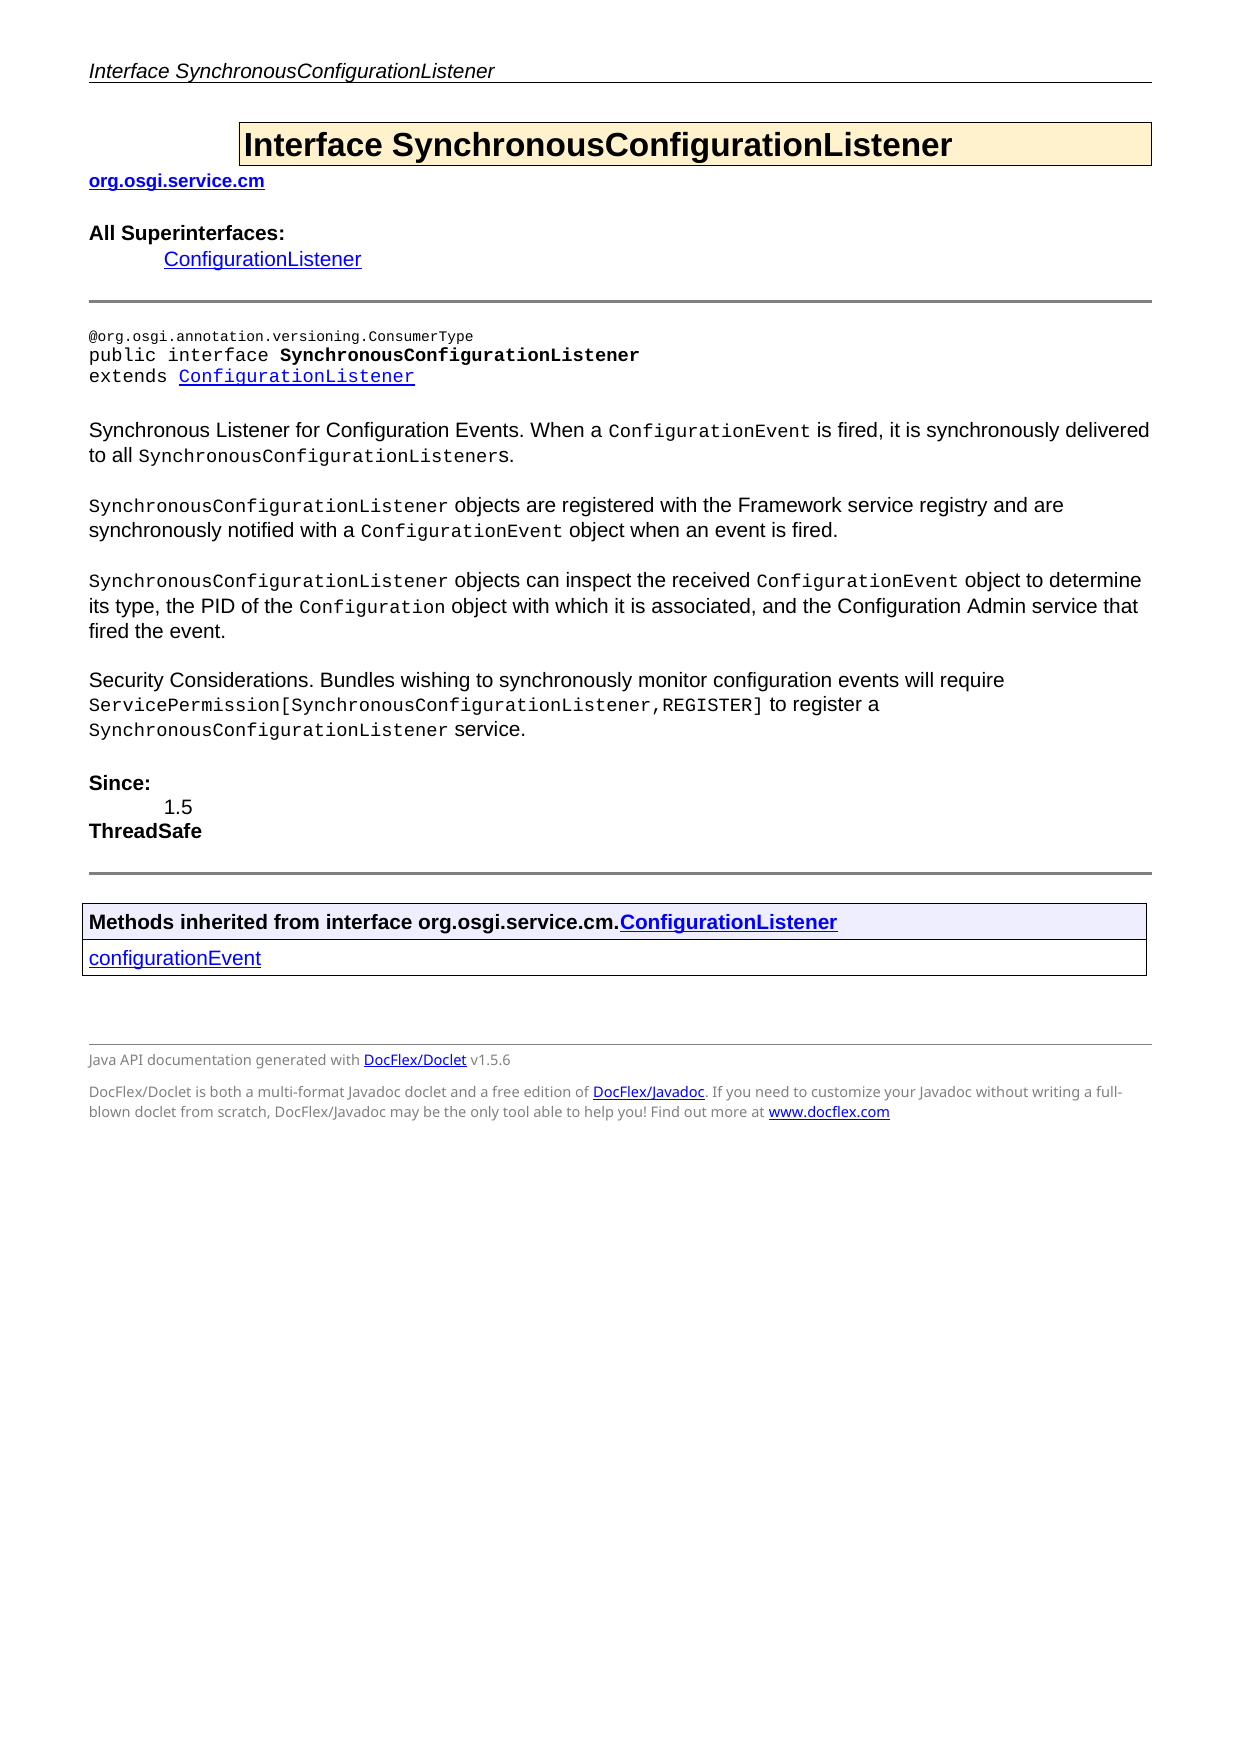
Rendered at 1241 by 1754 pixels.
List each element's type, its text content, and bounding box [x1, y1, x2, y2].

subtitle All Superinterfaces: [88, 221, 1152, 244]
subtitle Interface SynchronousConfigurationListener [240, 123, 1151, 165]
text extends ConfigurationListener [88, 367, 1152, 388]
text org.osgi.service.cm [88, 170, 1152, 191]
text Java API documentation generated with DocFlex/Doclet v1.5.6 [88, 1045, 1152, 1069]
text ConfigurationListener [163, 247, 1152, 271]
text SynchronousConfigurationListener objects can inspect the received ConfigurationEvent object to determine its type, the PID of the Configuration object with which it is associated, and the Configuration Admin service that fired the event. [88, 568, 1152, 643]
text SynchronousConfigurationListener objects are registered with the Framework service registry and are synchronously notified with a ConfigurationEvent object when an event is fired. [88, 493, 1152, 543]
text ThreadSafe [88, 819, 1152, 843]
text DocFlex/Doclet is both a multi-format Javadoc doclet and a free edition of DocFlex/Javadoc. If you need to customize your Javadoc without writing a full-blown doclet from scratch, DocFlex/Javadoc may be the only tool able to help you! Find out more at www.docflex.com [88, 1082, 1152, 1122]
text Since: [88, 771, 1152, 795]
text 1.5 [163, 795, 1152, 819]
text Synchronous Listener for Configuration Events. When a ConfigurationEvent is fired, it is synchronously delivered to all SynchronousConfigurationListeners. [88, 417, 1152, 468]
table_cell configurationEvent [83, 940, 1146, 975]
table_header Methods inherited from interface org.osgi.service.cm.ConfigurationListener [83, 904, 1146, 939]
text @org.osgi.annotation.versioning.ConsumerType public interface SynchronousConfigurationListener [88, 329, 1152, 367]
text Security Considerations. Bundles wishing to synchronously monitor configuration events will require ServicePermission[SynchronousConfigurationListener,REGISTER] to register a SynchronousConfigurationListener service. [88, 668, 1152, 742]
